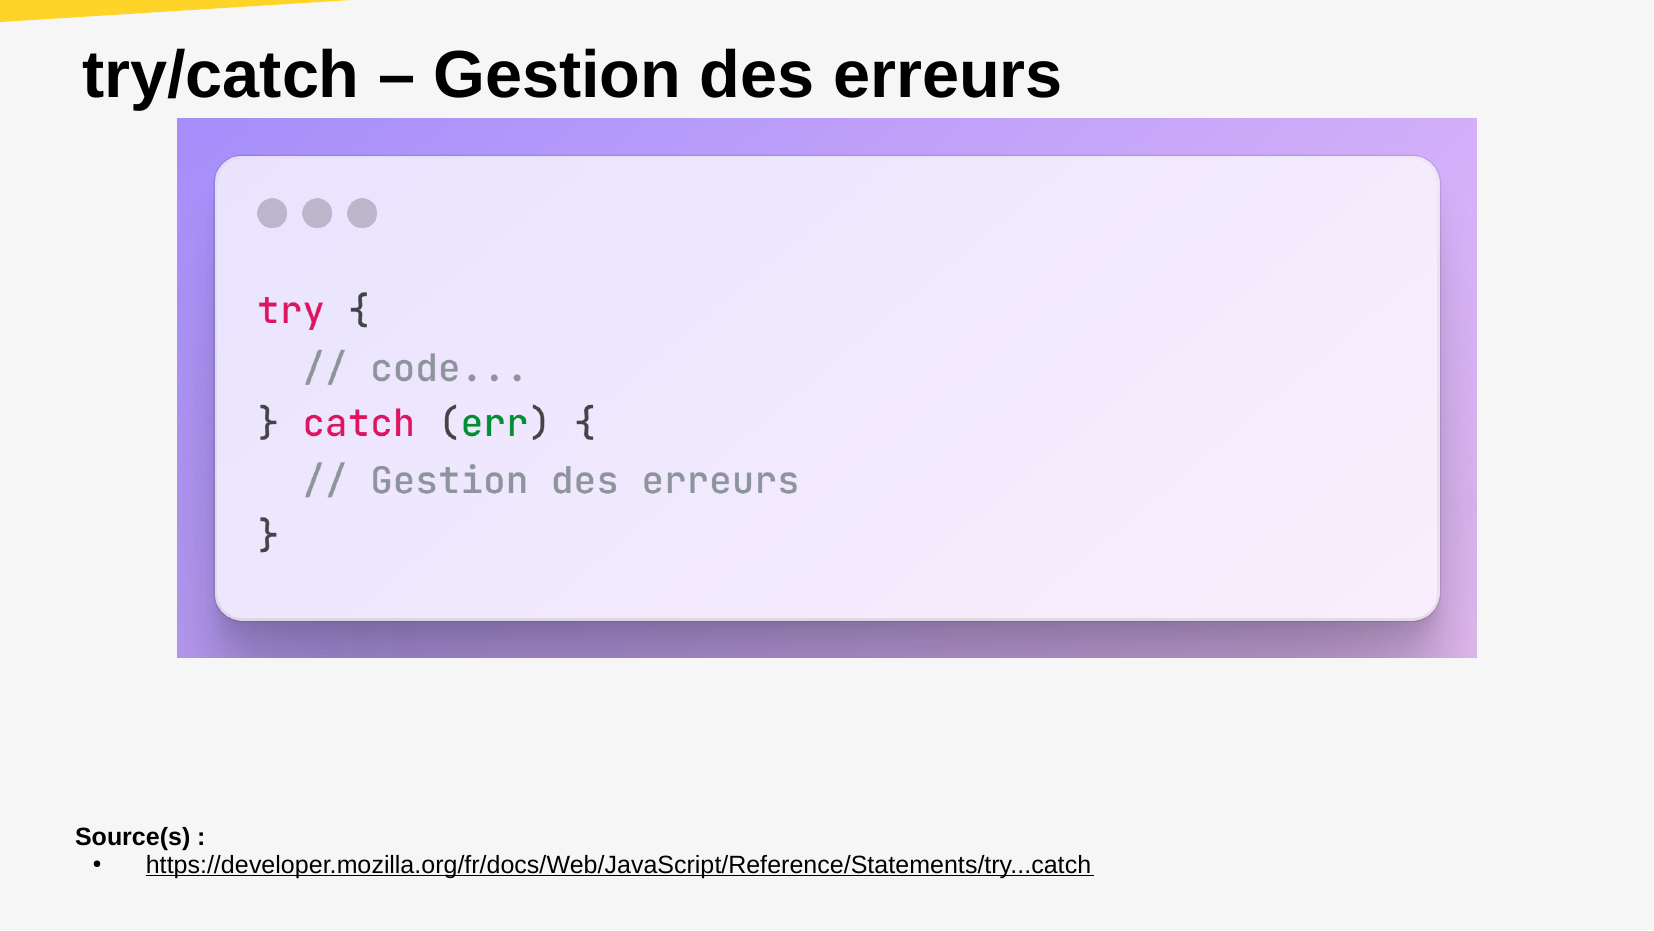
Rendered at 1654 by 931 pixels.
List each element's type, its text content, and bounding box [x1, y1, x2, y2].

picture [177, 118, 1477, 658]
text_box Source(s) : https://developer.mozilla.org/fr/docs/Web/JavaScript/Reference/Statements/try...catch [60, 814, 1546, 929]
text_box [0, 0, 351, 23]
title try/catch – Gestion des erreurs [82, 37, 1571, 114]
